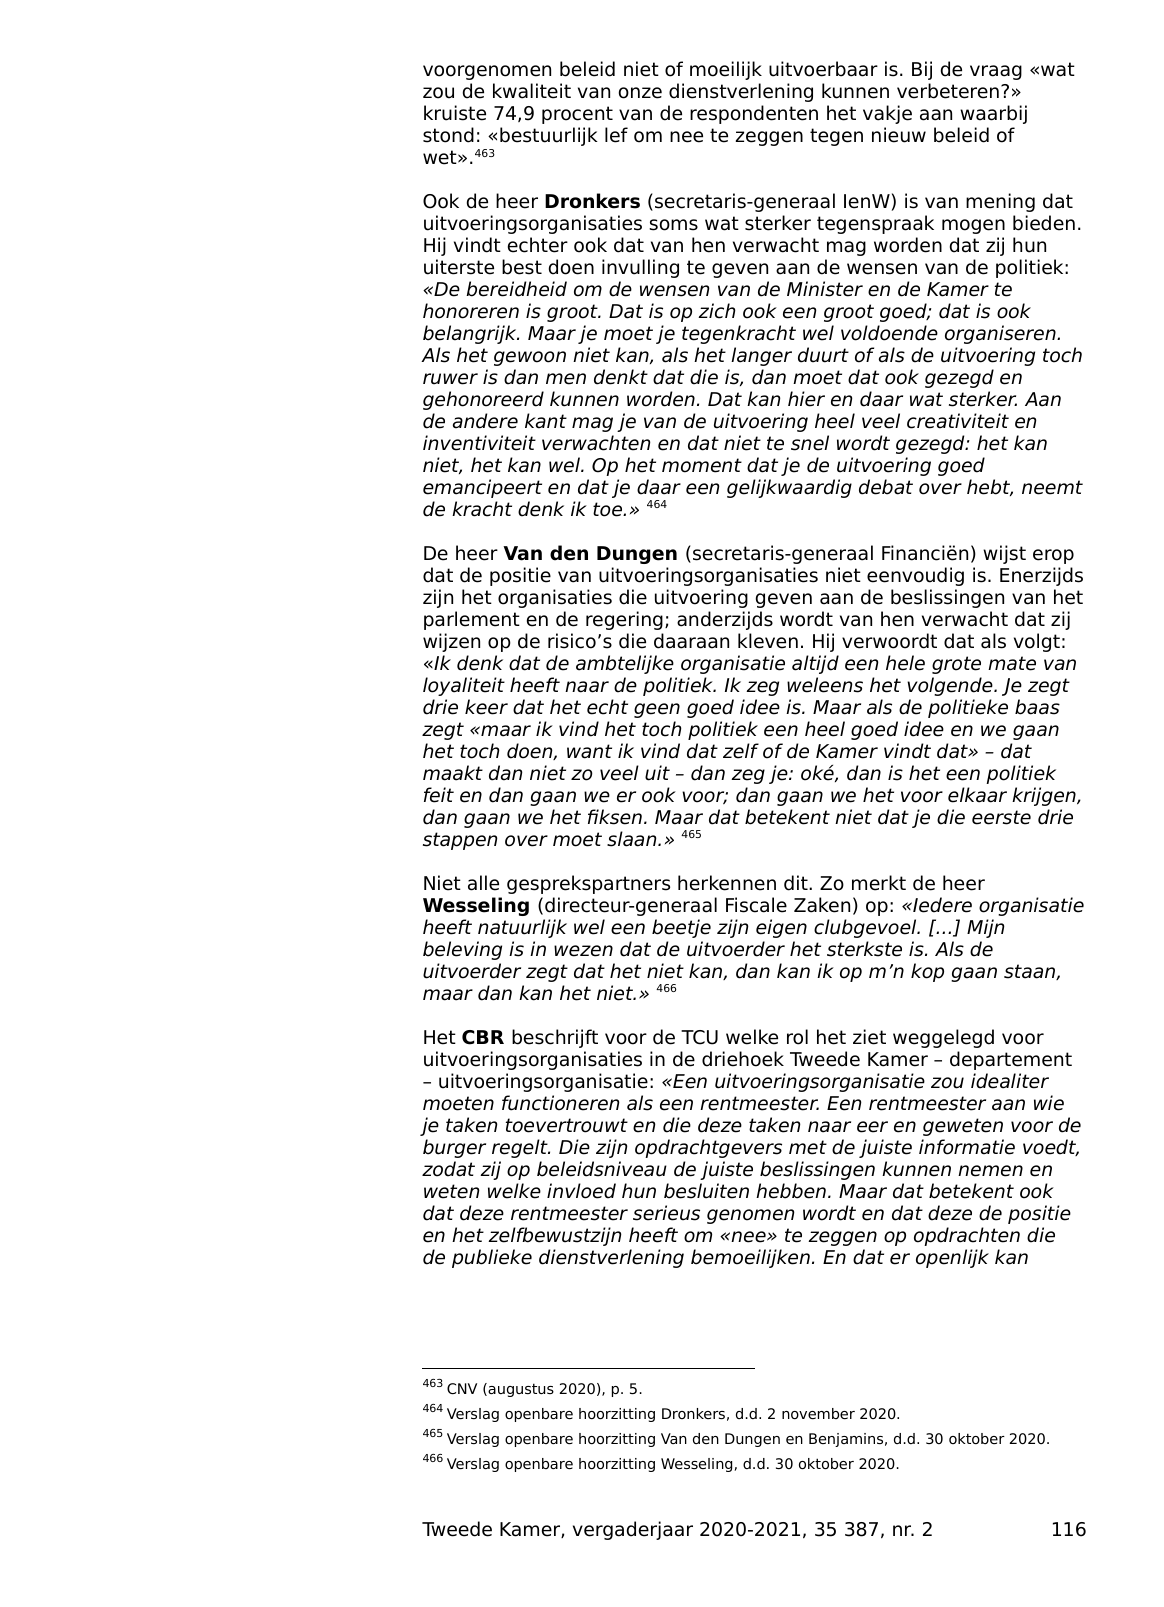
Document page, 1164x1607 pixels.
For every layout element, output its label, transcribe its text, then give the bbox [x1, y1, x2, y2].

text CNV (augustus 2020), p. 5. [422, 1377, 1087, 1399]
text Het CBR beschrijft voor de TCU welke rol het ziet weggelegd voor uitvoeringsorganisaties in de driehoek Tweede Kamer – departement – uitvoeringsorganisatie: «Een uitvoeringsorganisatie zou idealiter moeten functioneren als een rentmeester. Een rentmeester aan wie je taken toevertrouwt en die deze taken naar eer en geweten voor de burger regelt. Die zijn opdrachtgevers met de juiste informatie voedt, zodat zij op beleidsniveau de juiste beslissingen kunnen nemen en weten welke invloed hun besluiten hebben. Maar dat betekent ook dat deze rentmeester serieus genomen wordt en dat deze de positie en het zelfbewustzijn heeft om «nee» te zeggen op opdrachten die de publieke dienstverlening bemoeilijken. En dat er openlijk kan [422, 1027, 1087, 1269]
text Verslag openbare hoorzitting Wesseling, d.d. 30 oktober 2020. [422, 1452, 1087, 1474]
text Verslag openbare hoorzitting Van den Dungen en Benjamins, d.d. 30 oktober 2020. [422, 1427, 1087, 1449]
text Verslag openbare hoorzitting Dronkers, d.d. 2 november 2020. [422, 1402, 1087, 1424]
text Niet alle gesprekspartners herkennen dit. Zo merkt de heer Wesseling (directeur-generaal Fiscale Zaken) op: «Iedere organisatie heeft natuurlijk wel een beetje zijn eigen clubgevoel. [...] Mijn beleving is in wezen dat de uitvoerder het sterkste is. Als de uitvoerder zegt dat het niet kan, dan kan ik op m’n kop gaan staan, maar dan kan het niet.» [422, 873, 1087, 1005]
text De heer Van den Dungen (secretaris-generaal Financiën) wijst erop dat de positie van uitvoeringsorganisaties niet eenvoudig is. Enerzijds zijn het organisaties die uitvoering geven aan de beslissingen van het parlement en de regering; anderzijds wordt van hen verwacht dat zij wijzen op de risico’s die daaraan kleven. Hij verwoordt dat als volgt: «Ik denk dat de ambtelijke organisatie altijd een hele grote mate van loyaliteit heeft naar de politiek. Ik zeg weleens het volgende. Je zegt drie keer dat het echt geen goed idee is. Maar als de politieke baas zegt «maar ik vind het toch politiek een heel goed idee en we gaan het toch doen, want ik vind dat zelf of de Kamer vindt dat» – dat maakt dan niet zo veel uit – dan zeg je: oké, dan is het een politiek feit en dan gaan we er ook voor; dan gaan we het voor elkaar krijgen, dan gaan we het fiksen. Maar dat betekent niet dat je die eerste drie stappen over moet slaan.» [422, 543, 1087, 851]
text voorgenomen beleid niet of moeilijk uitvoerbaar is. Bij de vraag «wat zou de kwaliteit van onze dienstverlening kunnen verbeteren?» kruiste 74,9 procent van de respondenten het vakje aan waarbij stond: «bestuurlijk lef om nee te zeggen tegen nieuw beleid of wet». [422, 59, 1087, 169]
text Ook de heer Dronkers (secretaris-generaal IenW) is van mening dat uitvoeringsorganisaties soms wat sterker tegenspraak mogen bieden. Hij vindt echter ook dat van hen verwacht mag worden dat zij hun uiterste best doen invulling te geven aan de wensen van de politiek: «De bereidheid om de wensen van de Minister en de Kamer te honoreren is groot. Dat is op zich ook een groot goed; dat is ook belangrijk. Maar je moet je tegenkracht wel voldoende organiseren. Als het gewoon niet kan, als het langer duurt of als de uitvoering toch ruwer is dan men denkt dat die is, dan moet dat ook gezegd en gehonoreerd kunnen worden. Dat kan hier en daar wat sterker. Aan de andere kant mag je van de uitvoering heel veel creativiteit en inventiviteit verwachten en dat niet te snel wordt gezegd: het kan niet, het kan wel. Op het moment dat je de uitvoering goed emancipeert en dat je daar een gelijkwaardig debat over hebt, neemt de kracht denk ik toe.» [422, 191, 1087, 521]
